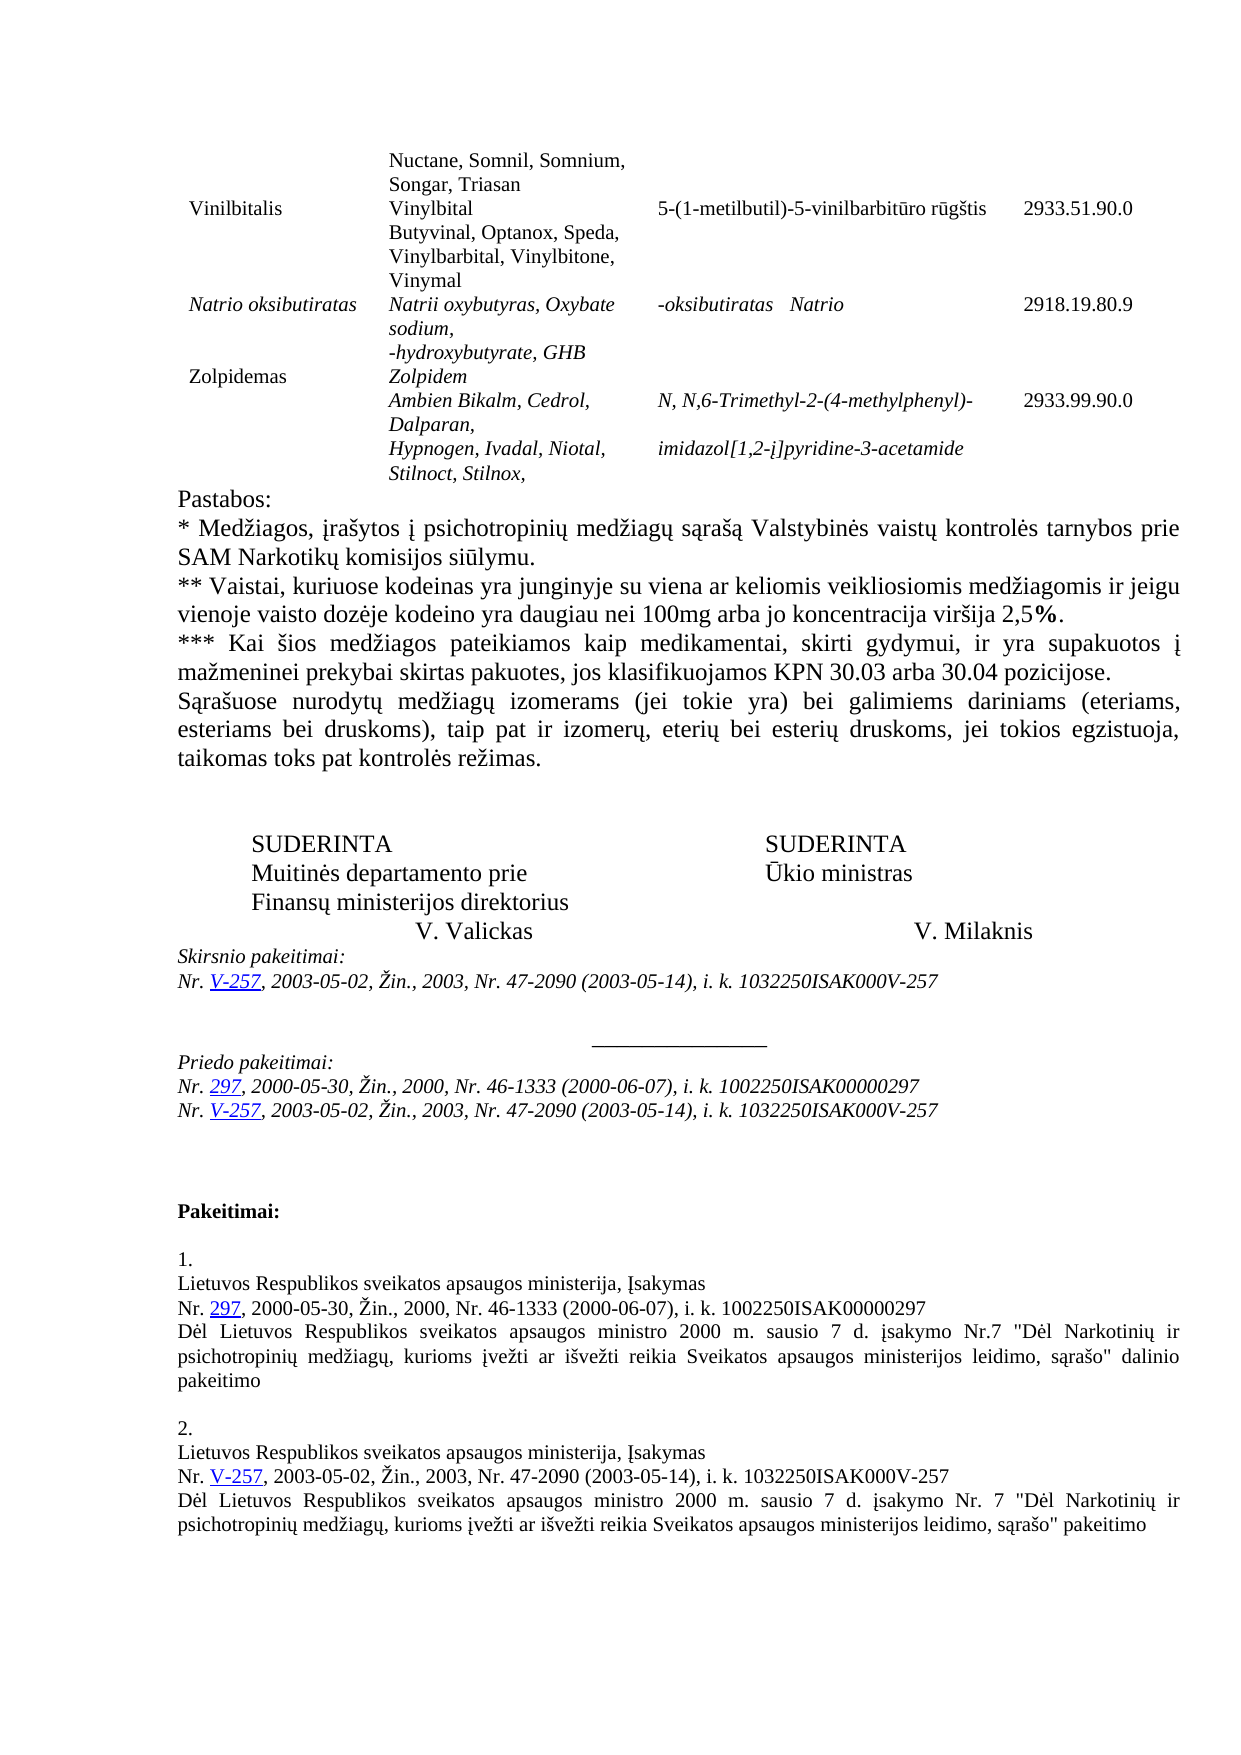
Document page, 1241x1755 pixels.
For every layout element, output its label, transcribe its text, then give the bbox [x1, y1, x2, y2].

table_cell Natrio oksibutiratas [177, 292, 377, 340]
table_cell [1012, 340, 1181, 364]
table_cell [1012, 172, 1181, 196]
text Lietuvos Respublikos sveikatos apsaugos ministerija, Įsakymas [177, 1271, 1181, 1295]
text Sąrašuose nurodytų medžiagų izomerams (jei tokie yra) bei galimiems dariniams (eteriams, esteriams bei druskoms), taip pat ir izomerų, eterių bei esterių druskoms, jei tokios egzistuoja, taikomas toks pat kontrolės režimas. [177, 686, 1181, 772]
text SUDERINTA SUDERINTA [177, 829, 1181, 858]
table_cell Vinylbarbital, Vinylbitone, Vinymal [378, 244, 646, 292]
text ** Vaistai, kuriuose kodeinas yra junginyje su viena ar keliomis veikliosiomis medžiagomis ir jeigu vienoje vaisto dozėje kodeino yra daugiau nei 100mg arba jo koncentracija viršija 2,5%. [177, 571, 1181, 628]
table_cell [177, 436, 377, 484]
text Lietuvos Respublikos sveikatos apsaugos ministerija, Įsakymas [177, 1440, 1181, 1464]
text Finansų ministerijos direktorius [177, 887, 1181, 916]
table_cell Natrii oxybutyras, Oxybate sodium, [378, 292, 646, 340]
table_cell Songar, Triasan [378, 172, 646, 196]
table_cell [646, 244, 1012, 292]
table_cell [1012, 436, 1181, 484]
text Dėl Lietuvos Respublikos sveikatos apsaugos ministro 2000 m. sausio 7 d. įsakymo Nr.7 "Dėl Narkotinių ir psichotropinių medžiagų, kurioms įvežti ar išvežti reikia Sveikatos apsaugos ministerijos leidimo, sąrašo" dalinio pakeitimo [177, 1319, 1181, 1392]
text Skirsnio pakeitimai: [177, 944, 1181, 968]
table_cell [1012, 244, 1181, 292]
table_cell 2933.51.90.0 [1012, 196, 1181, 220]
text Nr. V-257, 2003-05-02, Žin., 2003, Nr. 47-2090 (2003-05-14), i. k. 1032250ISAK000V-257 [177, 1098, 1181, 1122]
table_cell [646, 148, 1012, 172]
table_cell [1012, 220, 1181, 244]
table_cell [646, 220, 1012, 244]
table_cell N, N,6-Trimethyl-2-(4-methylphenyl)- [646, 388, 1012, 436]
text 2. [177, 1416, 1181, 1440]
text Nr. 297, 2000-05-30, Žin., 2000, Nr. 46-1333 (2000-06-07), i. k. 1002250ISAK00000297 [177, 1295, 1181, 1319]
table_cell Vinilbitalis [177, 196, 377, 220]
text V. Valickas V. Milaknis [177, 916, 1181, 944]
table_cell Ambien Bikalm, Cedrol, Dalparan, [378, 388, 646, 436]
table_cell -oksibutiratasNatrio [646, 292, 1012, 340]
table_cell [1012, 148, 1181, 172]
table_cell 5-(1-metilbutil)-5-vinilbarbitūro rūgštis [646, 196, 1012, 220]
table_cell [177, 388, 377, 436]
table_cell Zolpidemas [177, 364, 377, 388]
table_cell 2933.99.90.0 [1012, 388, 1181, 436]
table_cell [177, 148, 377, 172]
table_cell [1012, 364, 1181, 388]
text * Medžiagos, įrašytos į psichotropinių medžiagų sąrašą Valstybinės vaistų kontrolės tarnybos prie SAM Narkotikų komisijos siūlymu. [177, 513, 1181, 571]
table_cell imidazol[1,2-į]pyridine-3-acetamide [646, 436, 1012, 484]
table_cell [177, 172, 377, 196]
table_cell [646, 172, 1012, 196]
table_cell [177, 340, 377, 364]
text Nr. 297, 2000-05-30, Žin., 2000, Nr. 46-1333 (2000-06-07), i. k. 1002250ISAK00000297 [177, 1074, 1181, 1098]
table_cell [646, 340, 1012, 364]
text Priedo pakeitimai: [177, 1050, 1181, 1074]
table_cell [646, 364, 1012, 388]
text *** Kai šios medžiagos pateikiamos kaip medikamentai, skirti gydymui, ir yra supakuotos į mažmeninei prekybai skirtas pakuotes, jos klasifikuojamos KPN 30.03 arba 30.04 pozicijose. [177, 628, 1181, 686]
text Nr. V-257, 2003-05-02, Žin., 2003, Nr. 47-2090 (2003-05-14), i. k. 1032250ISAK000V-257 [177, 968, 1181, 993]
table_cell Butyvinal, Optanox, Speda, [378, 220, 646, 244]
table_cell Nuctane, Somnil, Somnium, [378, 148, 646, 172]
text Muitinės departamento prie Ūkio ministras [177, 858, 1181, 887]
text Dėl Lietuvos Respublikos sveikatos apsaugos ministro 2000 m. sausio 7 d. įsakymo Nr. 7 "Dėl Narkotinių ir psichotropinių medžiagų, kurioms įvežti ar išvežti reikia Sveikatos apsaugos ministerijos leidimo, sąrašo" pakeitimo [177, 1488, 1181, 1536]
table_cell -hydroxybutyrate, GHB [378, 340, 646, 364]
table_cell Hypnogen, Ivadal, Niotal, Stilnoct, Stilnox, [378, 436, 646, 484]
table_cell 2918.19.80.9 [1012, 292, 1181, 340]
text Pakeitimai: [177, 1199, 1181, 1223]
text ______________ [177, 1021, 1181, 1050]
table_cell Zolpidem [378, 364, 646, 388]
table_cell [177, 244, 377, 292]
text 1. [177, 1247, 1181, 1271]
text Pastabos: [177, 484, 1181, 513]
text Nr. V-257, 2003-05-02, Žin., 2003, Nr. 47-2090 (2003-05-14), i. k. 1032250ISAK000V-257 [177, 1464, 1181, 1488]
table_cell Vinylbital [378, 196, 646, 220]
table_cell [177, 220, 377, 244]
